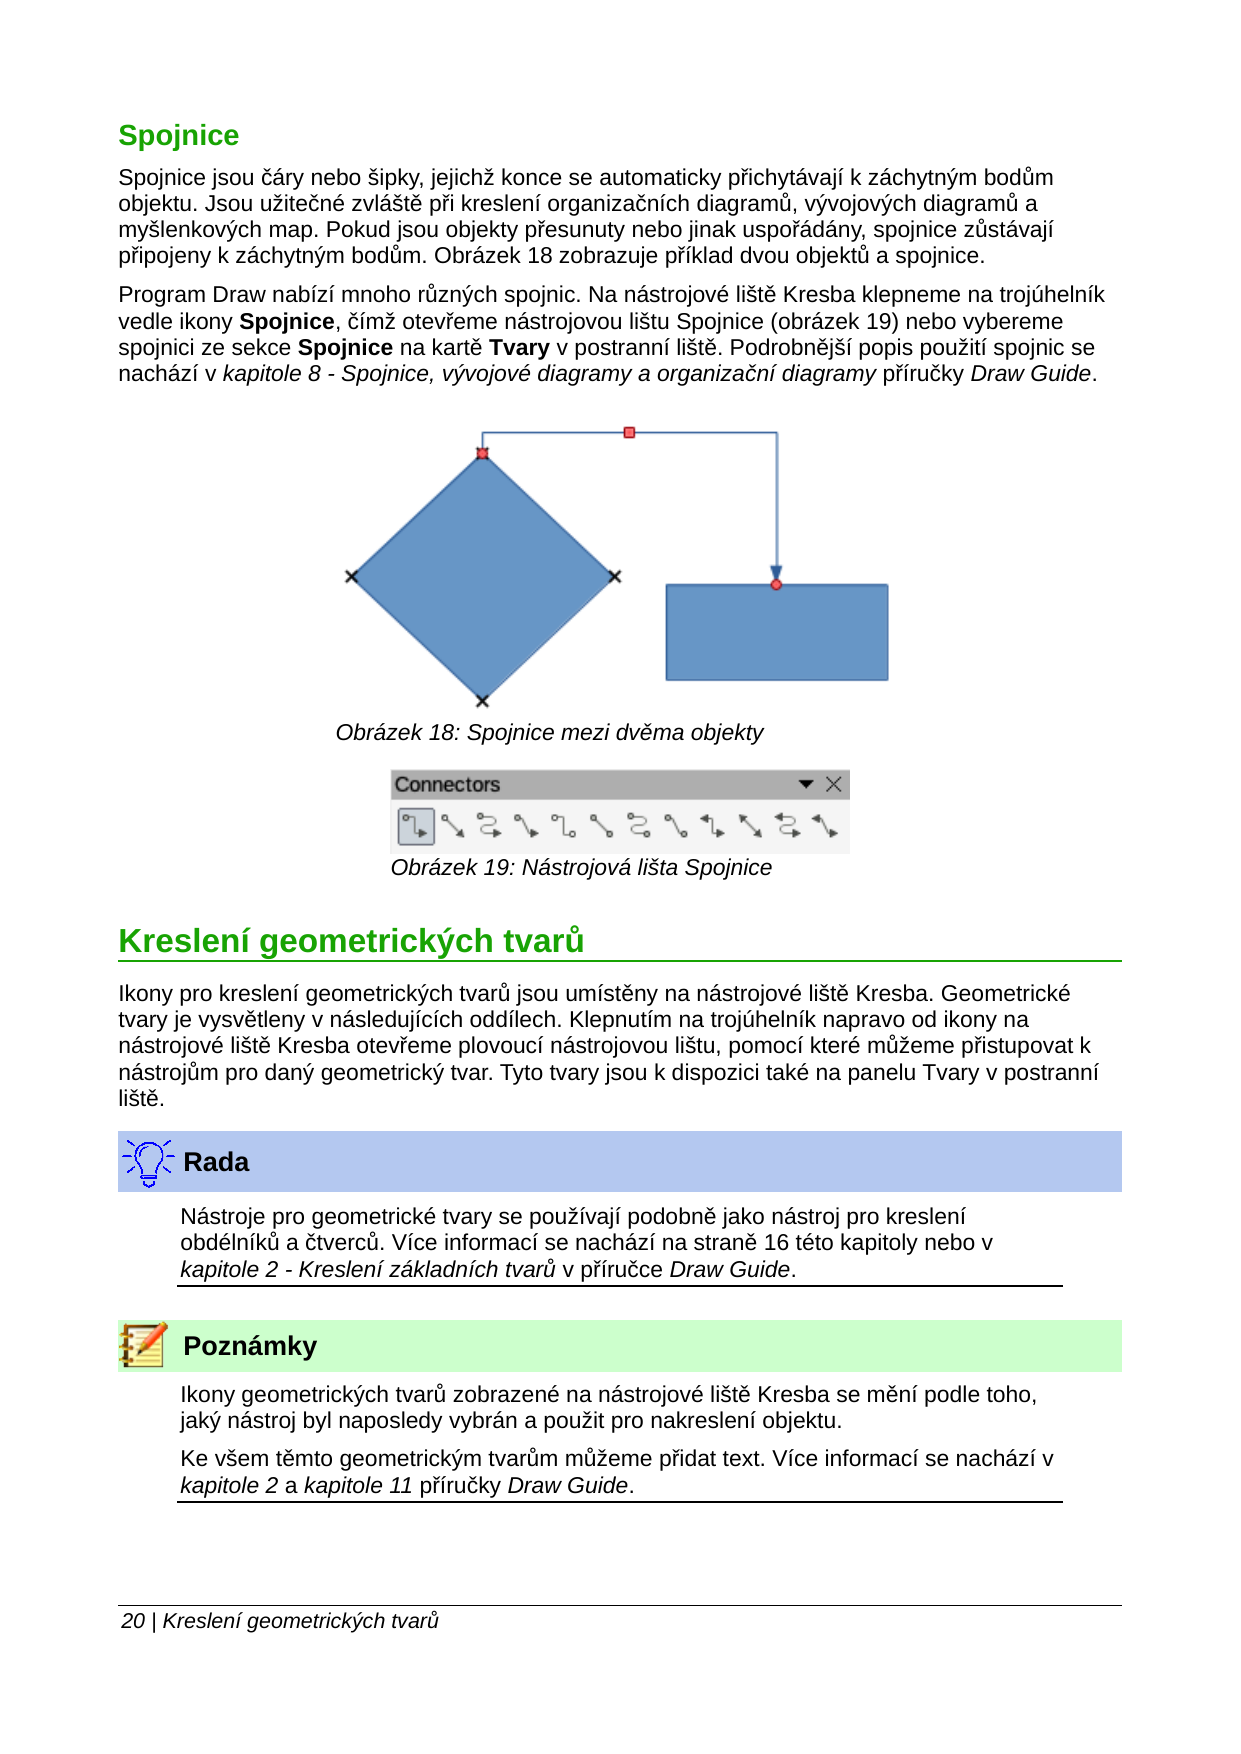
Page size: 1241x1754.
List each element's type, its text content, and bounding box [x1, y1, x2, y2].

picture [390, 769, 850, 854]
text Program Draw nabízí mnoho různých spojnic. Na nástrojové liště Kresba klepneme na trojúhelník vedle ikony Spojnice, čímž otevřeme nástrojovou lištu Spojnice (obrázek 19) nebo vybereme spojnici ze sekce Spojnice na kartě Tvary v postranní liště. Podrobnější popis použití spojnic se nachází v kapitole 8 - Spojnice, vývojové diagramy a organizační diagramy příručky Draw Guide. [118, 281, 1122, 387]
text Ikony pro kreslení geometrických tvarů jsou umístěny na nástrojové liště Kresba. Geometrické tvary je vysvětleny v následujících oddílech. Klepnutím na trojúhelník napravo od ikony na nástrojové liště Kresba otevřeme plovoucí nástrojovou lištu, pomocí které můžeme přistupovat k nástrojům pro daný geometrický tvar. Tyto tvary jsou k dispozici také na panelu Tvary v postranní liště. [118, 979, 1122, 1111]
text Nástroje pro geometrické tvary se používají podobně jako nástroj pro kreslení obdélníků a čtverců. Více informací se nachází na straně 15 této kapitoly nebo v kapitole 2 - Kreslení základních tvarů v příručce Draw Guide. [177, 1200, 1063, 1285]
subtitle Poznámky [118, 1328, 1122, 1368]
subtitle Spojnice [118, 118, 1122, 152]
text Spojnice jsou čáry nebo šipky, jejichž konce se automaticky přichytávají k záchytným bodům objektu. Jsou užitečné zvláště při kreslení organizačních diagramů, vývojových diagramů a myšlenkových map. Pokud jsou objekty přesunuty nebo jinak uspořádány, spojnice zůstávají připojeny k záchytným bodům. Obrázek 18 zobrazuje příklad dvou objektů a spojnice. [118, 163, 1122, 269]
text Obrázek 19: Nástrojová lišta Spojnice [390, 854, 850, 880]
subtitle Kreslení geometrických tvarů [118, 921, 1122, 960]
list Ke všem těmto geometrickým tvarům můžeme přidat text. Více informací se nachází v kapitole 2 a kapitole 11 příručky Draw Guide. [177, 1442, 1063, 1501]
text Obrázek 18: Spojnice mezi dvěma objekty [335, 720, 905, 746]
picture [119, 1320, 170, 1371]
picture [335, 411, 905, 720]
text Ikony geometrických tvarů zobrazené na nástrojové liště Kresba se mění podle toho, jaký nástroj byl naposledy vybrán a použit pro nakreslení objektu. [177, 1378, 1063, 1434]
subtitle Rada [118, 1143, 1122, 1184]
picture [119, 1132, 179, 1192]
